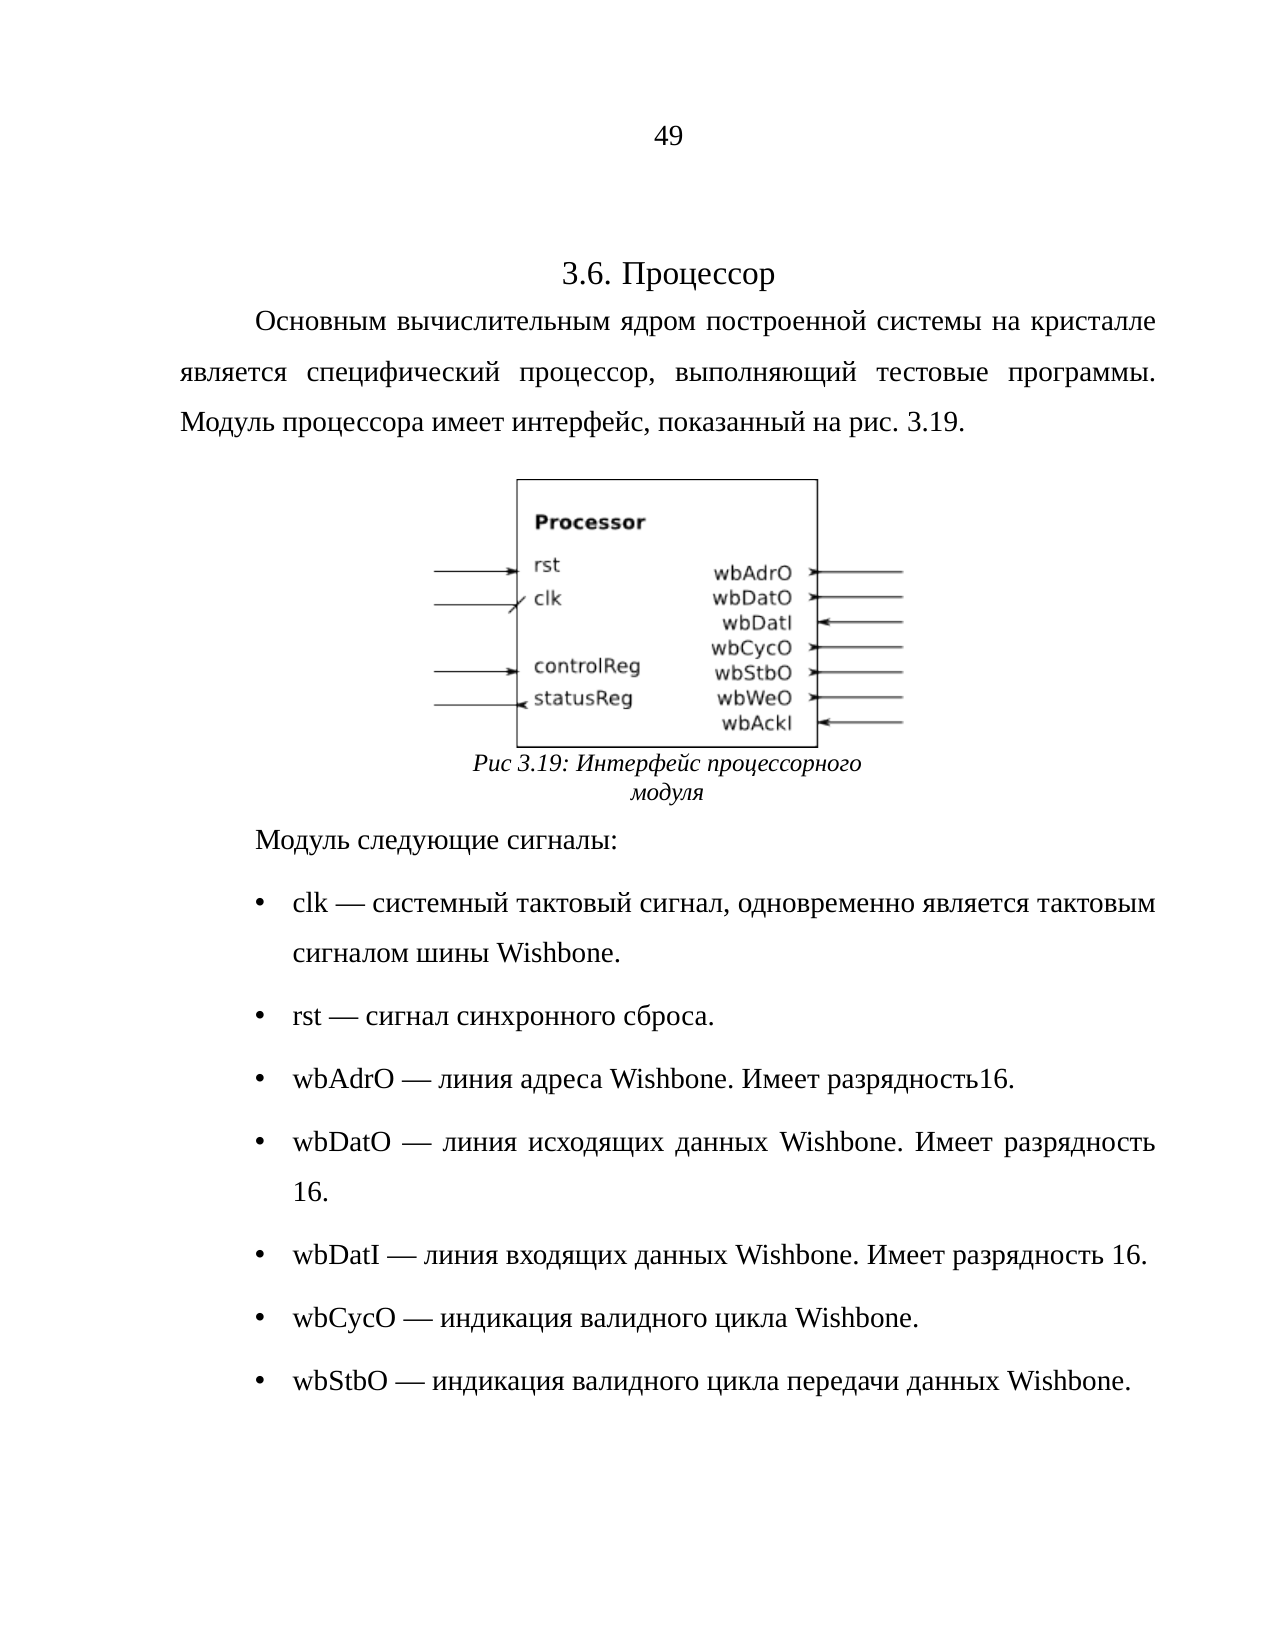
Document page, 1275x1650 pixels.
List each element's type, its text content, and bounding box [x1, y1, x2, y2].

text Модуль следующие сигналы: [180, 467, 1157, 856]
list wbAdrO — линия адреса Wishbone. Имеет разрядность16. [255, 1061, 1157, 1095]
list wbStbO — индикация валидного цикла передачи данных Wishbone. [255, 1363, 1157, 1397]
list rst — сигнал синхронного сброса. [255, 998, 1157, 1032]
list wbDatI — линия входящих данных Wishbone. Имеет разрядность 16. [255, 1237, 1157, 1271]
list wbDatO — линия исходящих данных Wishbone. Имеет разрядность 16. [255, 1124, 1157, 1208]
list wbCycO — индикация валидного цикла Wishbone. [255, 1300, 1157, 1334]
subtitle Процессор [180, 253, 1157, 291]
text Рис 3.19: Интерфейс процессорного модуля [433, 748, 903, 805]
text Основным вычислительным ядром построенной системы на кристалле является специфический процессор, выполняющий тестовые программы. Модуль процессора имеет интерфейс, показанный на рис. 3.19. [180, 303, 1157, 438]
list clk — системный тактовый сигнал, одновременно является тактовым сигналом шины Wishbone. [255, 885, 1157, 969]
picture [433, 479, 904, 748]
